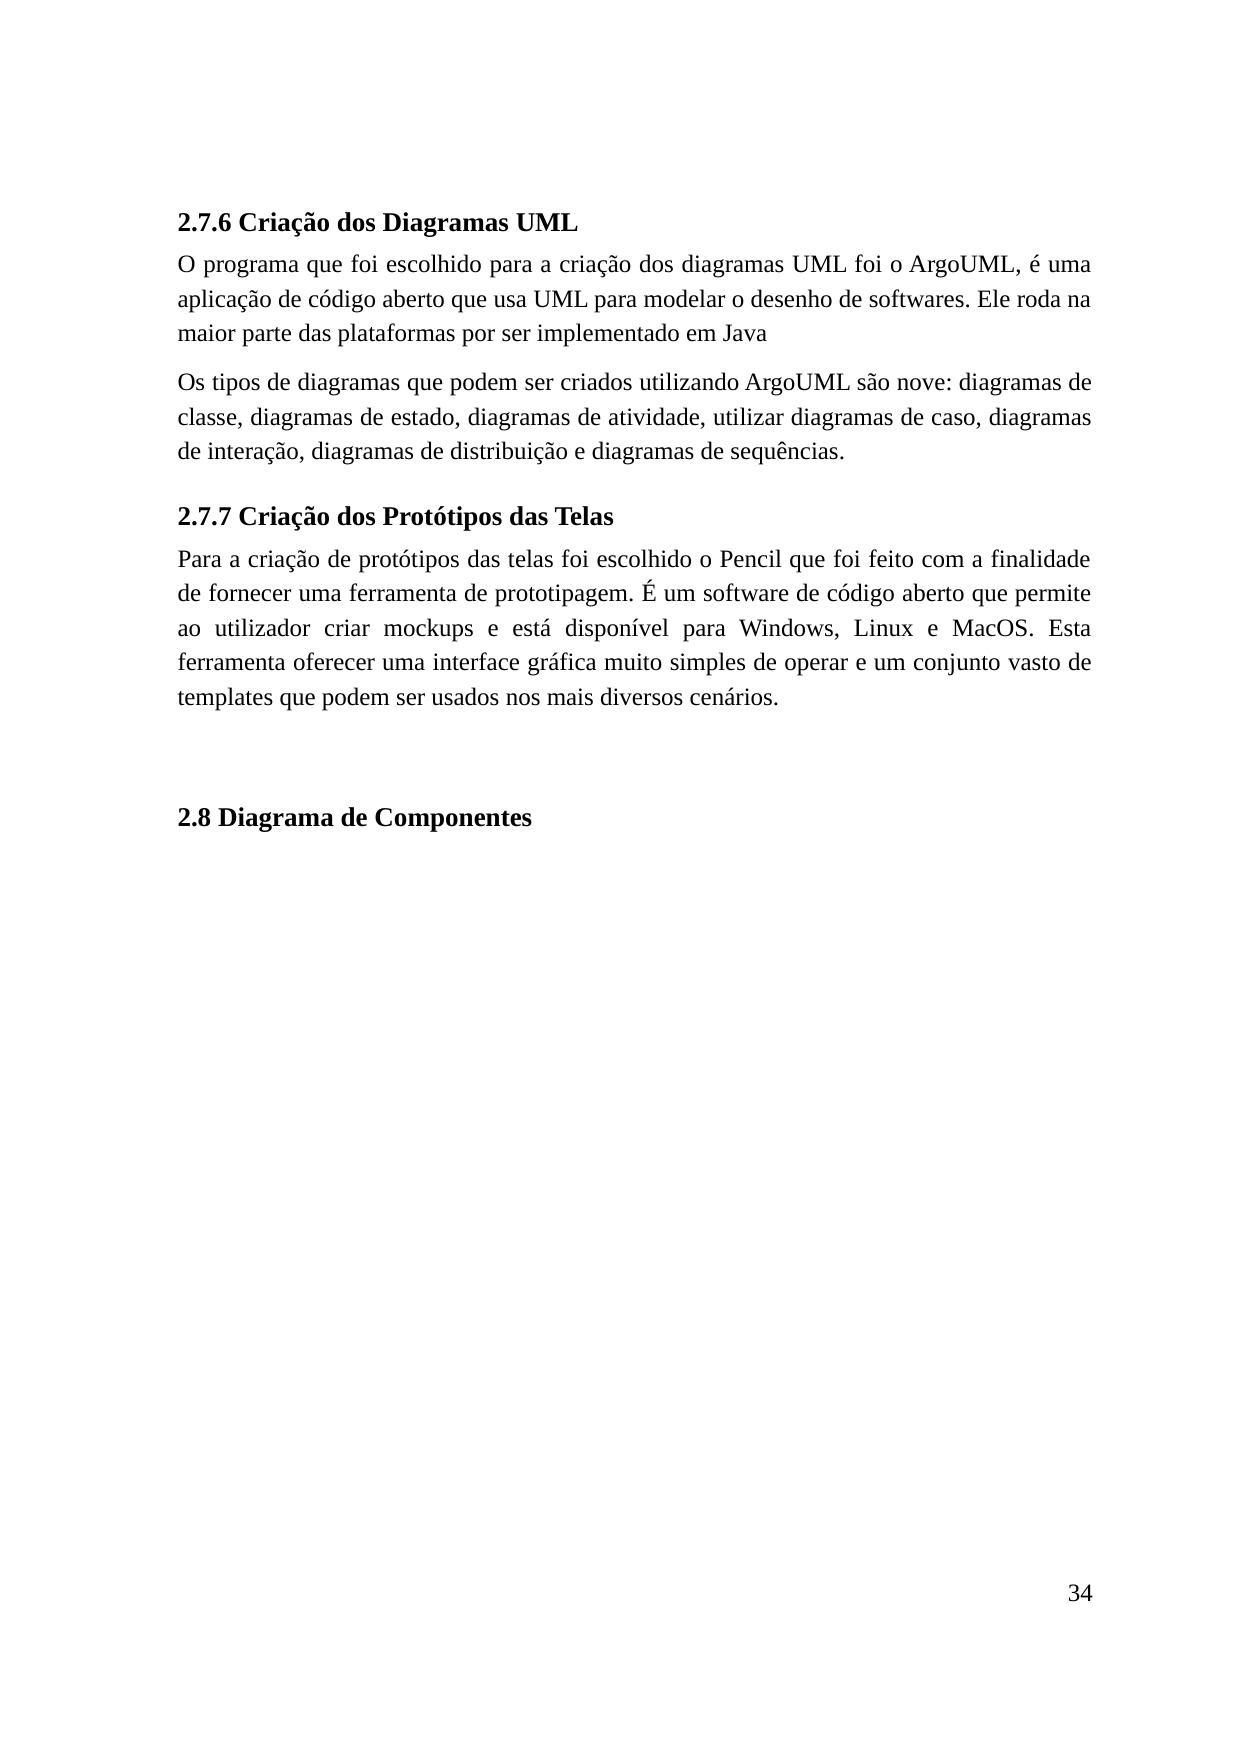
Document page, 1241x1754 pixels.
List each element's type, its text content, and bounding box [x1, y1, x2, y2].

text Os tipos de diagramas que podem ser criados utilizando ArgoUML são nove: diagramas de classe, diagramas de estado, diagramas de atividade, utilizar diagramas de caso, diagramas de interação, diagramas de distribuição e diagramas de sequências. [177, 367, 1093, 465]
text Para a criação de protótipos das telas foi escolhido o Pencil que foi feito com a finalidade de fornecer uma ferramenta de prototipagem. É um software de código aberto que permite ao utilizador criar mockups e está disponível para Windows, Linux e MacOS. Esta ferramenta oferecer uma interface gráfica muito simples de operar e um conjunto vasto de templates que podem ser usados nos mais diversos cenários. [177, 544, 1093, 710]
subtitle 2.8 Diagrama de Componentes [177, 801, 1093, 832]
text O programa que foi escolhido para a criação dos diagramas UML foi o ArgoUML, é uma aplicação de código aberto que usa UML para modelar o desenho de softwares. Ele roda na maior parte das plataformas por ser implementado em Java [177, 249, 1093, 347]
subtitle 2.7.7 Criação dos Protótipos das Telas [177, 500, 1093, 531]
subtitle 2.7.6 Criação dos Diagramas UML [177, 206, 1093, 237]
